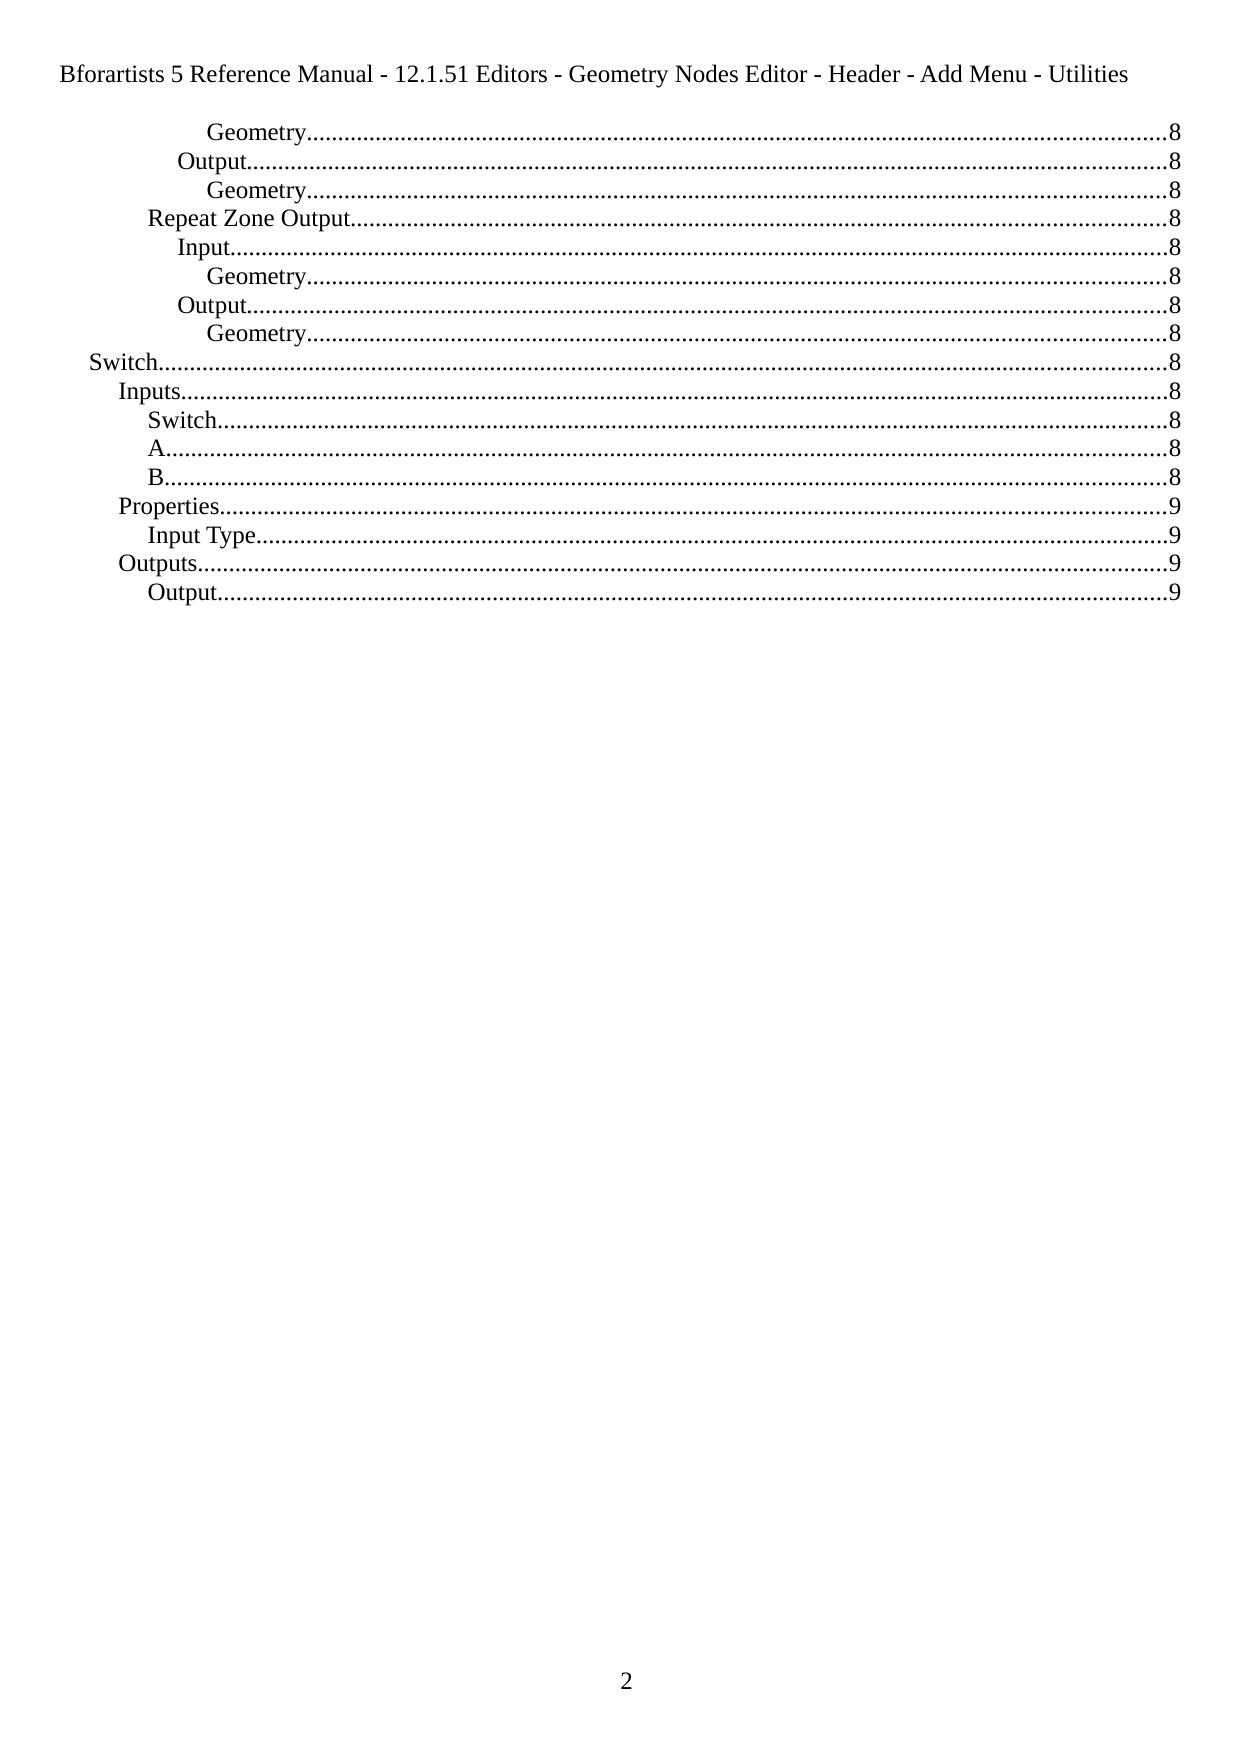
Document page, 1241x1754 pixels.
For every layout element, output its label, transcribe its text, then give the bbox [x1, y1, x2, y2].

text Output 8 [177, 290, 1181, 318]
text Geometry 8 [206, 318, 1181, 347]
text A 8 [147, 433, 1181, 462]
text Geometry 8 [206, 175, 1181, 203]
text Inputs 8 [118, 376, 1181, 405]
text Geometry 8 [206, 261, 1181, 290]
text Repeat Zone Output 8 [147, 203, 1181, 232]
text Geometry 8 [206, 117, 1181, 146]
text B 8 [147, 462, 1181, 491]
text Input 8 [177, 232, 1181, 261]
text Properties 9 [118, 491, 1181, 520]
text Switch 8 [147, 405, 1181, 433]
text Switch 8 [88, 347, 1181, 376]
text Output 9 [147, 577, 1181, 606]
text Output 8 [177, 146, 1181, 175]
text Outputs 9 [118, 548, 1181, 577]
text Input Type 9 [147, 520, 1181, 548]
